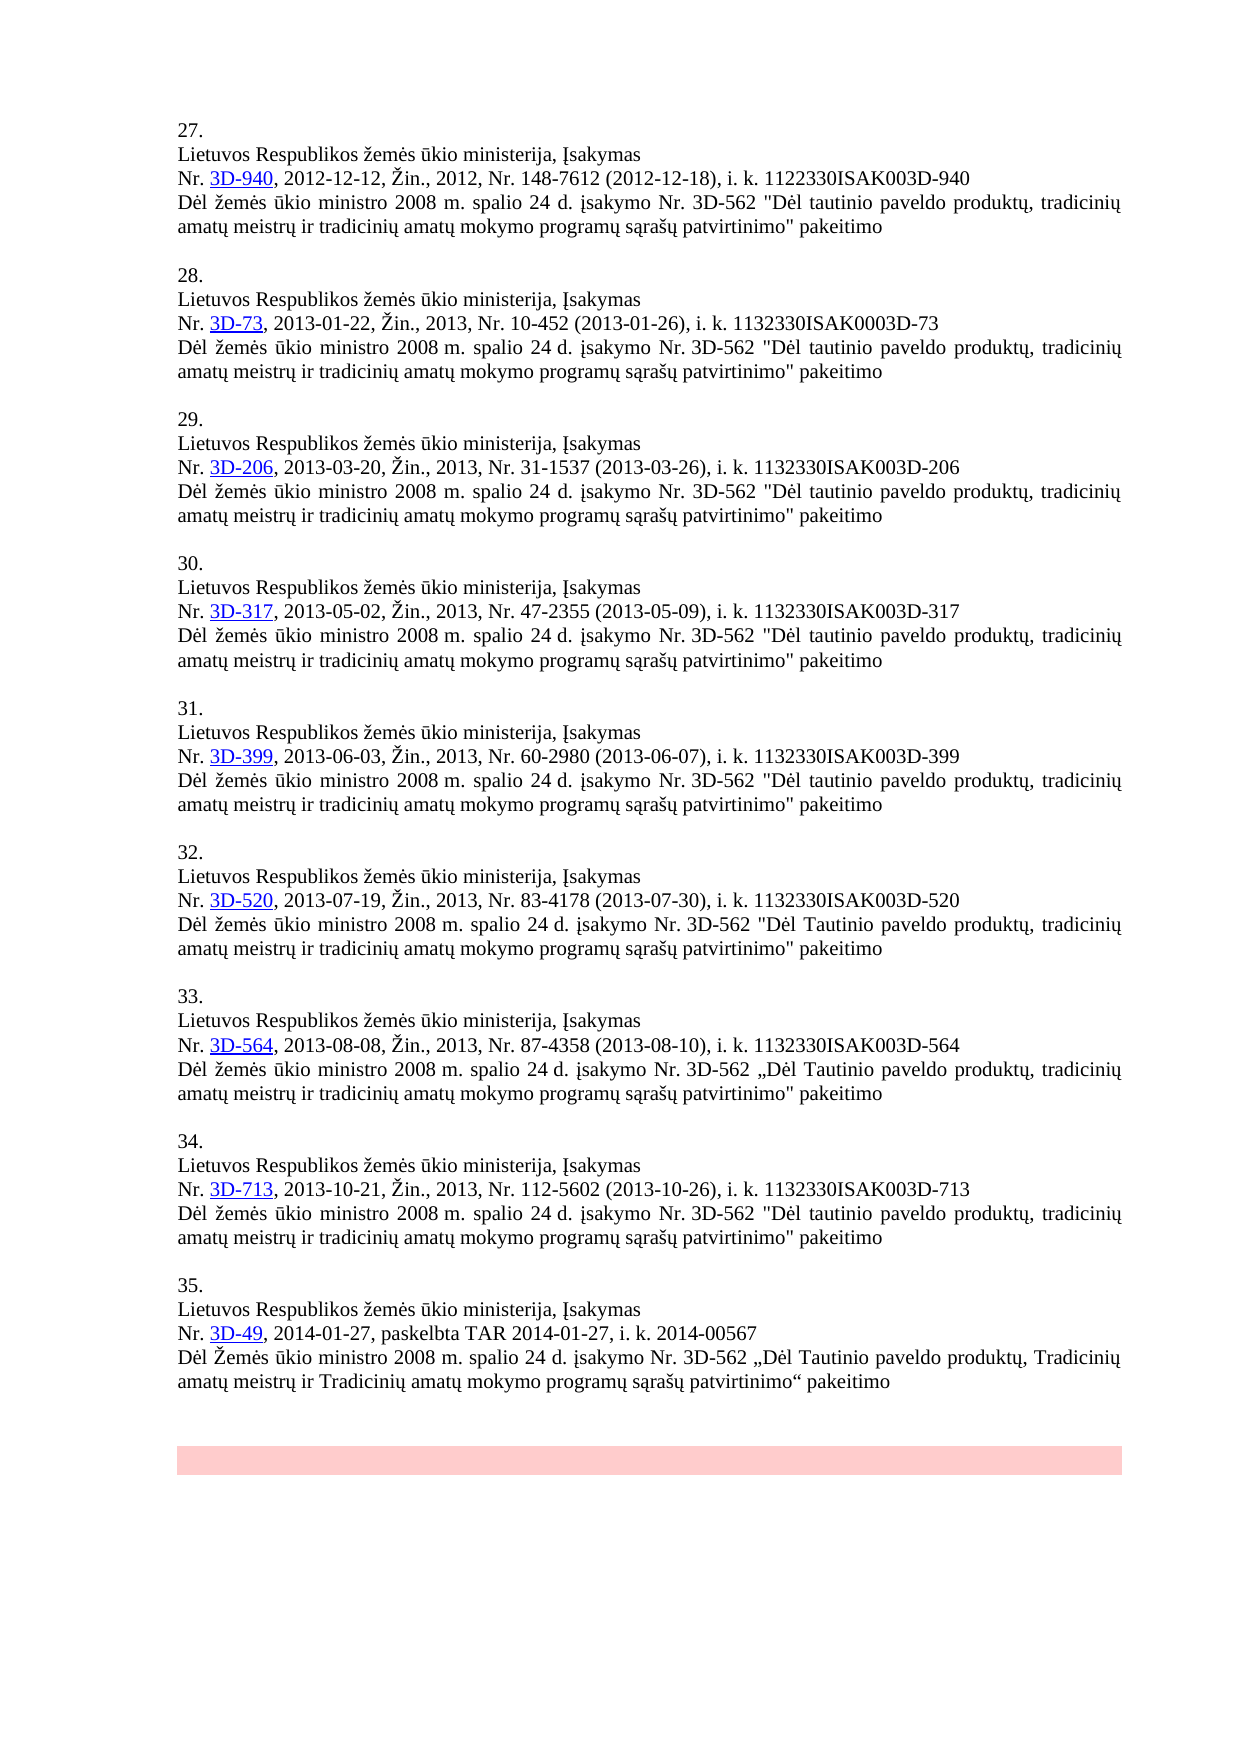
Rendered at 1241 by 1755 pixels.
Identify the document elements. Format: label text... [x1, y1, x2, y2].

text Dėl žemės ūkio ministro 2008 m. spalio 24 d. įsakymo Nr. 3D-562 "Dėl tautinio paveldo produktų, tradicinių amatų meistrų ir tradicinių amatų mokymo programų sąrašų patvirtinimo" pakeitimo [177, 335, 1122, 383]
text Nr. 3D-520, 2013-07-19, Žin., 2013, Nr. 83-4178 (2013-07-30), i. k. 1132330ISAK003D-520 [177, 888, 1122, 912]
text Dėl žemės ūkio ministro 2008 m. spalio 24 d. įsakymo Nr. 3D-562 "Dėl tautinio paveldo produktų, tradicinių amatų meistrų ir tradicinių amatų mokymo programų sąrašų patvirtinimo" pakeitimo [177, 479, 1122, 527]
text Lietuvos Respublikos žemės ūkio ministerija, Įsakymas [177, 287, 1122, 311]
text Lietuvos Respublikos žemės ūkio ministerija, Įsakymas [177, 575, 1122, 599]
text Lietuvos Respublikos žemės ūkio ministerija, Įsakymas [177, 431, 1122, 455]
text 35. [177, 1273, 1122, 1297]
text Lietuvos Respublikos žemės ūkio ministerija, Įsakymas [177, 864, 1122, 888]
text Dėl žemės ūkio ministro 2008 m. spalio 24 d. įsakymo Nr. 3D-562 "Dėl tautinio paveldo produktų, tradicinių amatų meistrų ir tradicinių amatų mokymo programų sąrašų patvirtinimo" pakeitimo [177, 768, 1122, 816]
text 27. [177, 118, 1122, 142]
text Nr. 3D-713, 2013-10-21, Žin., 2013, Nr. 112-5602 (2013-10-26), i. k. 1132330ISAK003D-713 [177, 1177, 1122, 1201]
text Lietuvos Respublikos žemės ūkio ministerija, Įsakymas [177, 1297, 1122, 1321]
text Nr. 3D-49, 2014-01-27, paskelbta TAR 2014-01-27, i. k. 2014-00567 [177, 1321, 1122, 1345]
text 31. [177, 696, 1122, 720]
text Nr. 3D-399, 2013-06-03, Žin., 2013, Nr. 60-2980 (2013-06-07), i. k. 1132330ISAK003D-399 [177, 744, 1122, 768]
text Nr. 3D-206, 2013-03-20, Žin., 2013, Nr. 31-1537 (2013-03-26), i. k. 1132330ISAK003D-206 [177, 455, 1122, 479]
text 28. [177, 262, 1122, 287]
text Lietuvos Respublikos žemės ūkio ministerija, Įsakymas [177, 1153, 1122, 1177]
text 30. [177, 551, 1122, 575]
text Dėl žemės ūkio ministro 2008 m. spalio 24 d. įsakymo Nr. 3D-562 "Dėl tautinio paveldo produktų, tradicinių amatų meistrų ir tradicinių amatų mokymo programų sąrašų patvirtinimo" pakeitimo [177, 1201, 1122, 1249]
text Lietuvos Respublikos žemės ūkio ministerija, Įsakymas [177, 142, 1122, 166]
text Lietuvos Respublikos žemės ūkio ministerija, Įsakymas [177, 1008, 1122, 1032]
text 29. [177, 407, 1122, 431]
text Dėl Žemės ūkio ministro 2008 m. spalio 24 d. įsakymo Nr. 3D-562 „Dėl Tautinio paveldo produktų, Tradicinių amatų meistrų ir Tradicinių amatų mokymo programų sąrašų patvirtinimo“ pakeitimo [177, 1345, 1122, 1393]
text Nr. 3D-73, 2013-01-22, Žin., 2013, Nr. 10-452 (2013-01-26), i. k. 1132330ISAK0003D-73 [177, 311, 1122, 335]
text Dėl žemės ūkio ministro 2008 m. spalio 24 d. įsakymo Nr. 3D-562 "Dėl tautinio paveldo produktų, tradicinių amatų meistrų ir tradicinių amatų mokymo programų sąrašų patvirtinimo" pakeitimo [177, 623, 1122, 672]
text Dėl žemės ūkio ministro 2008 m. spalio 24 d. įsakymo Nr. 3D-562 "Dėl tautinio paveldo produktų, tradicinių amatų meistrų ir tradicinių amatų mokymo programų sąrašų patvirtinimo" pakeitimo [177, 190, 1122, 238]
text Nr. 3D-564, 2013-08-08, Žin., 2013, Nr. 87-4358 (2013-08-10), i. k. 1132330ISAK003D-564 [177, 1032, 1122, 1057]
text Nr. 3D-317, 2013-05-02, Žin., 2013, Nr. 47-2355 (2013-05-09), i. k. 1132330ISAK003D-317 [177, 599, 1122, 623]
text Dėl žemės ūkio ministro 2008 m. spalio 24 d. įsakymo Nr. 3D-562 "Dėl Tautinio paveldo produktų, tradicinių amatų meistrų ir tradicinių amatų mokymo programų sąrašų patvirtinimo" pakeitimo [177, 912, 1122, 960]
text Nr. 3D-940, 2012-12-12, Žin., 2012, Nr. 148-7612 (2012-12-18), i. k. 1122330ISAK003D-940 [177, 166, 1122, 190]
text 33. [177, 984, 1122, 1008]
text Lietuvos Respublikos žemės ūkio ministerija, Įsakymas [177, 720, 1122, 744]
text 32. [177, 840, 1122, 864]
text 34. [177, 1129, 1122, 1153]
text Dėl žemės ūkio ministro 2008 m. spalio 24 d. įsakymo Nr. 3D-562 „Dėl Tautinio paveldo produktų, tradicinių amatų meistrų ir tradicinių amatų mokymo programų sąrašų patvirtinimo" pakeitimo [177, 1057, 1122, 1105]
